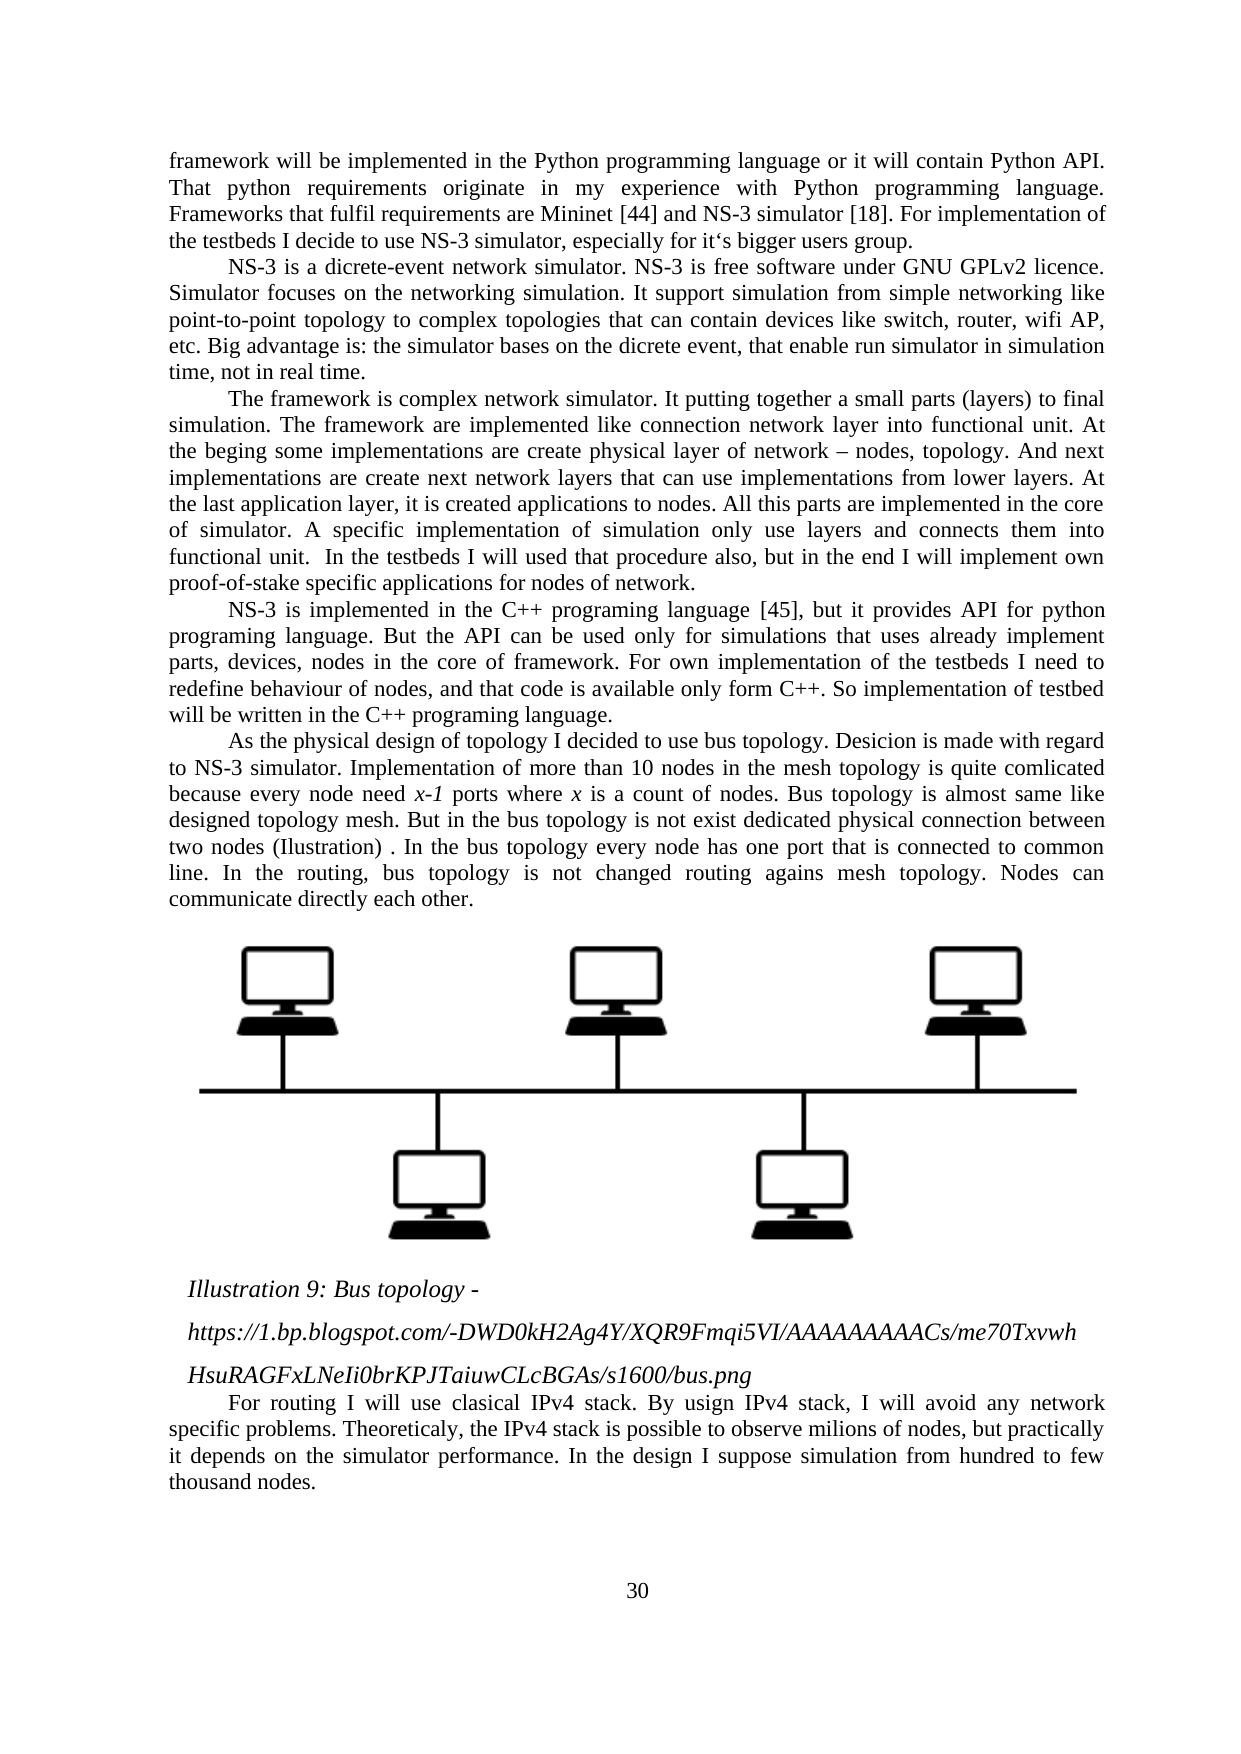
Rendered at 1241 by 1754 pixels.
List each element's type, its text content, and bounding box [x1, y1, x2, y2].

text Illustration 9: Bus topology - https://1.bp.blogspot.com/-DWD0kH2Ag4Y/XQR9Fmqi5VI/AAAAAAAAACs/me70TxvwhHsuRAGFxLNeIi0brKPJTaiuwCLcBGAs/s1600/bus.png [187, 1260, 1087, 1389]
picture [187, 934, 1088, 1260]
text As the physical design of topology I decided to use bus topology. Desicion is made with regard to NS-3 simulator. Implementation of more than 10 nodes in the mesh topology is quite comlicated because every node need x-1 ports where x is a count of nodes. Bus topology is almost same like designed topology mesh. But in the bus topology is not exist dedicated physical connection between two nodes (Ilustration) . In the bus topology every node has one port that is connected to common line. In the routing, bus topology is not changed routing agains mesh topology. Nodes can communicate directly each other. [169, 727, 1106, 912]
text The framework is complex network simulator. It putting together a small parts (layers) to final simulation. The framework are implemented like connection network layer into functional unit. At the beging some implementations are create physical layer of network – nodes, topology. And next implementations are create next network layers that can use implementations from lower layers. At the last application layer, it is created applications to nodes. All this parts are implemented in the core of simulator. A specific implementation of simulation only use layers and connects them into functional unit. In the testbeds I will used that procedure also, but in the end I will implement own proof-of-stake specific applications for nodes of network. [169, 385, 1106, 596]
text NS-3 is a dicrete-event network simulator. NS-3 is free software under GNU GPLv2 licence. Simulator focuses on the networking simulation. It support simulation from simple networking like point-to-point topology to complex topologies that can contain devices like switch, router, wifi AP, etc. Big advantage is: the simulator bases on the dicrete event, that enable run simulator in simulation time, not in real time. [169, 253, 1106, 385]
text framework will be implemented in the Python programming language or it will contain Python API. That python requirements originate in my experience with Python programming language. Frameworks that fulfil requirements are Mininet [44] and NS-3 simulator [18]. For implementation of the testbeds I decide to use NS-3 simulator, especially for it‘s bigger users group. [169, 148, 1106, 253]
text For routing I will use clasical IPv4 stack. By usign IPv4 stack, I will avoid any network specific problems. Theoreticaly, the IPv4 stack is possible to observe milions of nodes, but practically it depends on the simulator performance. In the design I suppose simulation from hundred to few thousand nodes. [169, 912, 1106, 1494]
text NS-3 is implemented in the C++ programing language [45], but it provides API for python programing language. But the API can be used only for simulations that uses already implement parts, devices, nodes in the core of framework. For own implementation of the testbeds I need to redefine behaviour of nodes, and that code is available only form C++. So implementation of testbed will be written in the C++ programing language. [169, 596, 1106, 727]
